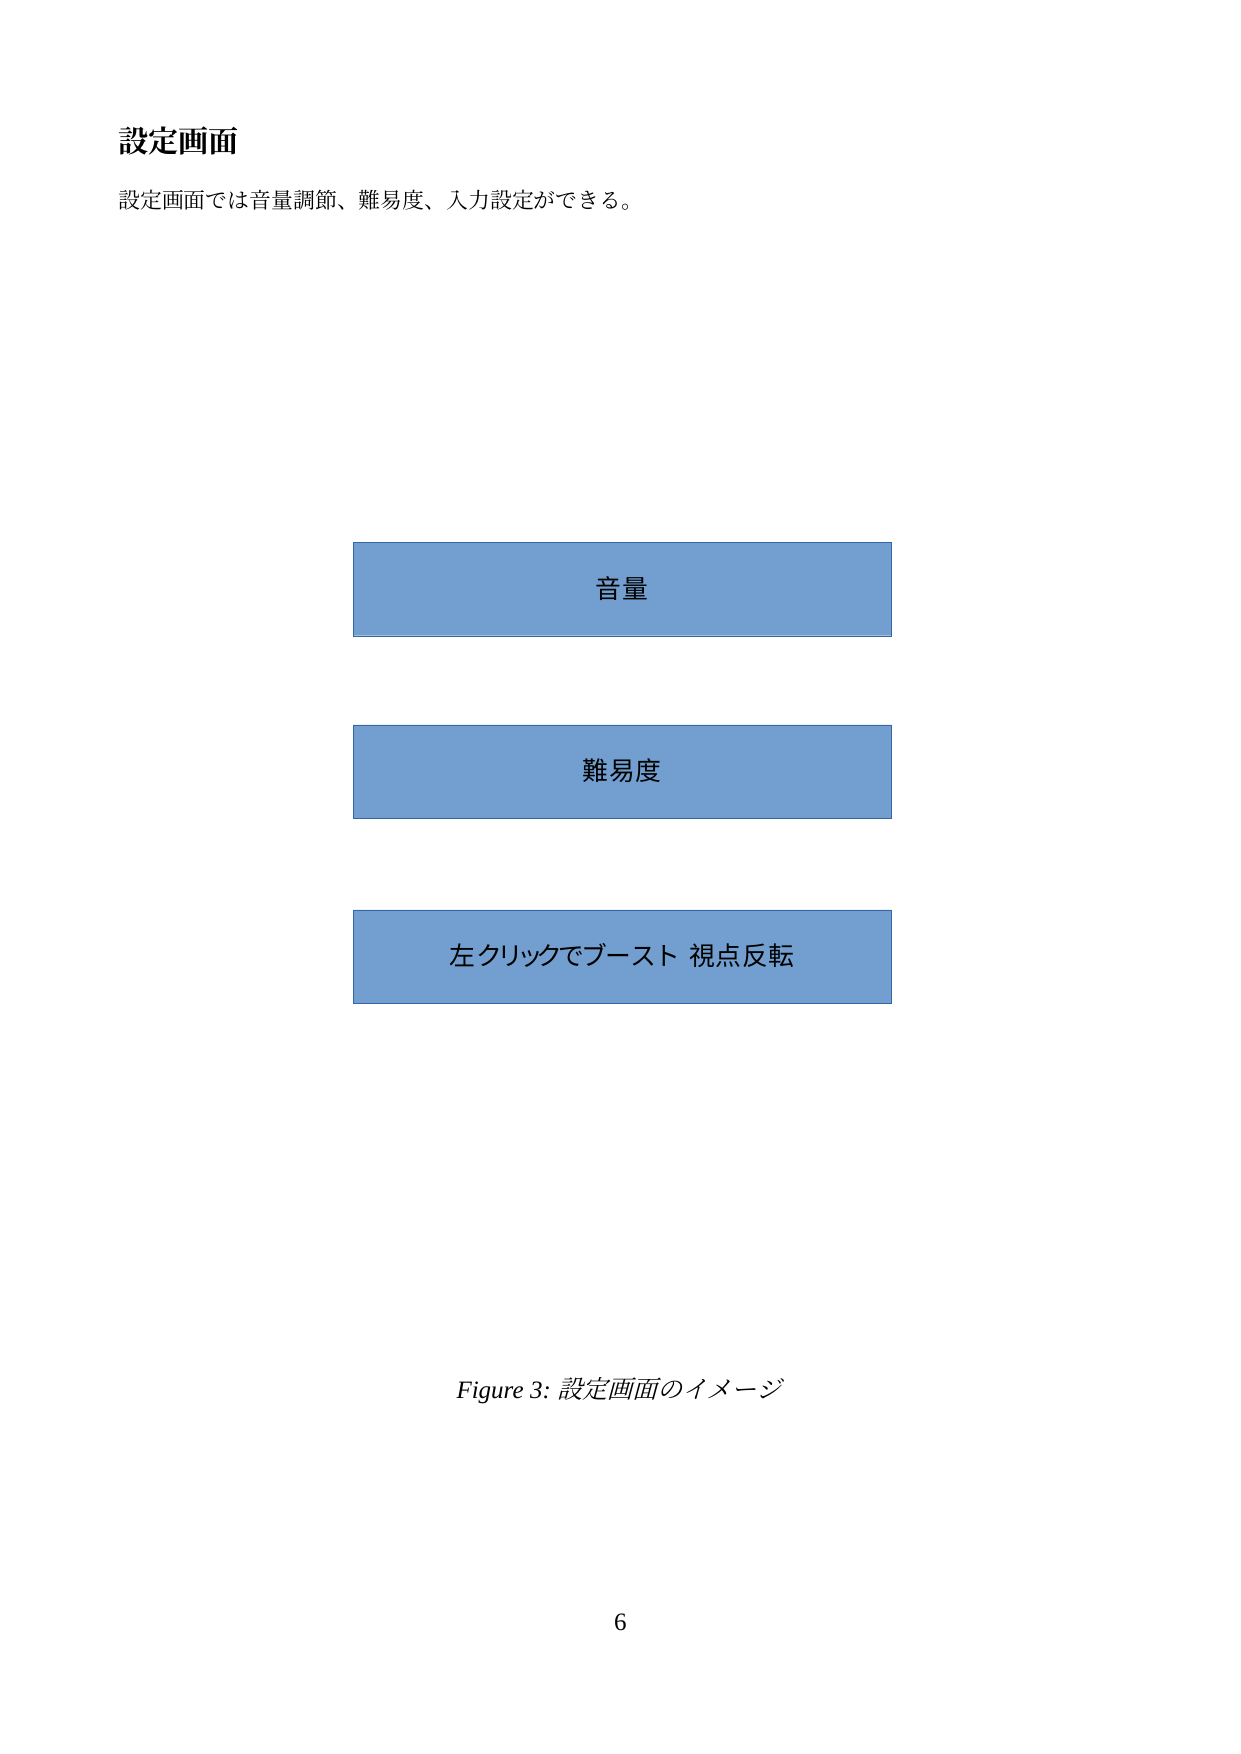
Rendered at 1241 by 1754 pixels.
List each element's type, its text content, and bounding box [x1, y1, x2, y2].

text Figure 3: 設定画面のイメージ [224, 243, 1017, 1406]
text 設定画面では音量調節、難易度、入力設定ができる。 [118, 183, 1122, 215]
text 設定画面 [118, 118, 1122, 162]
